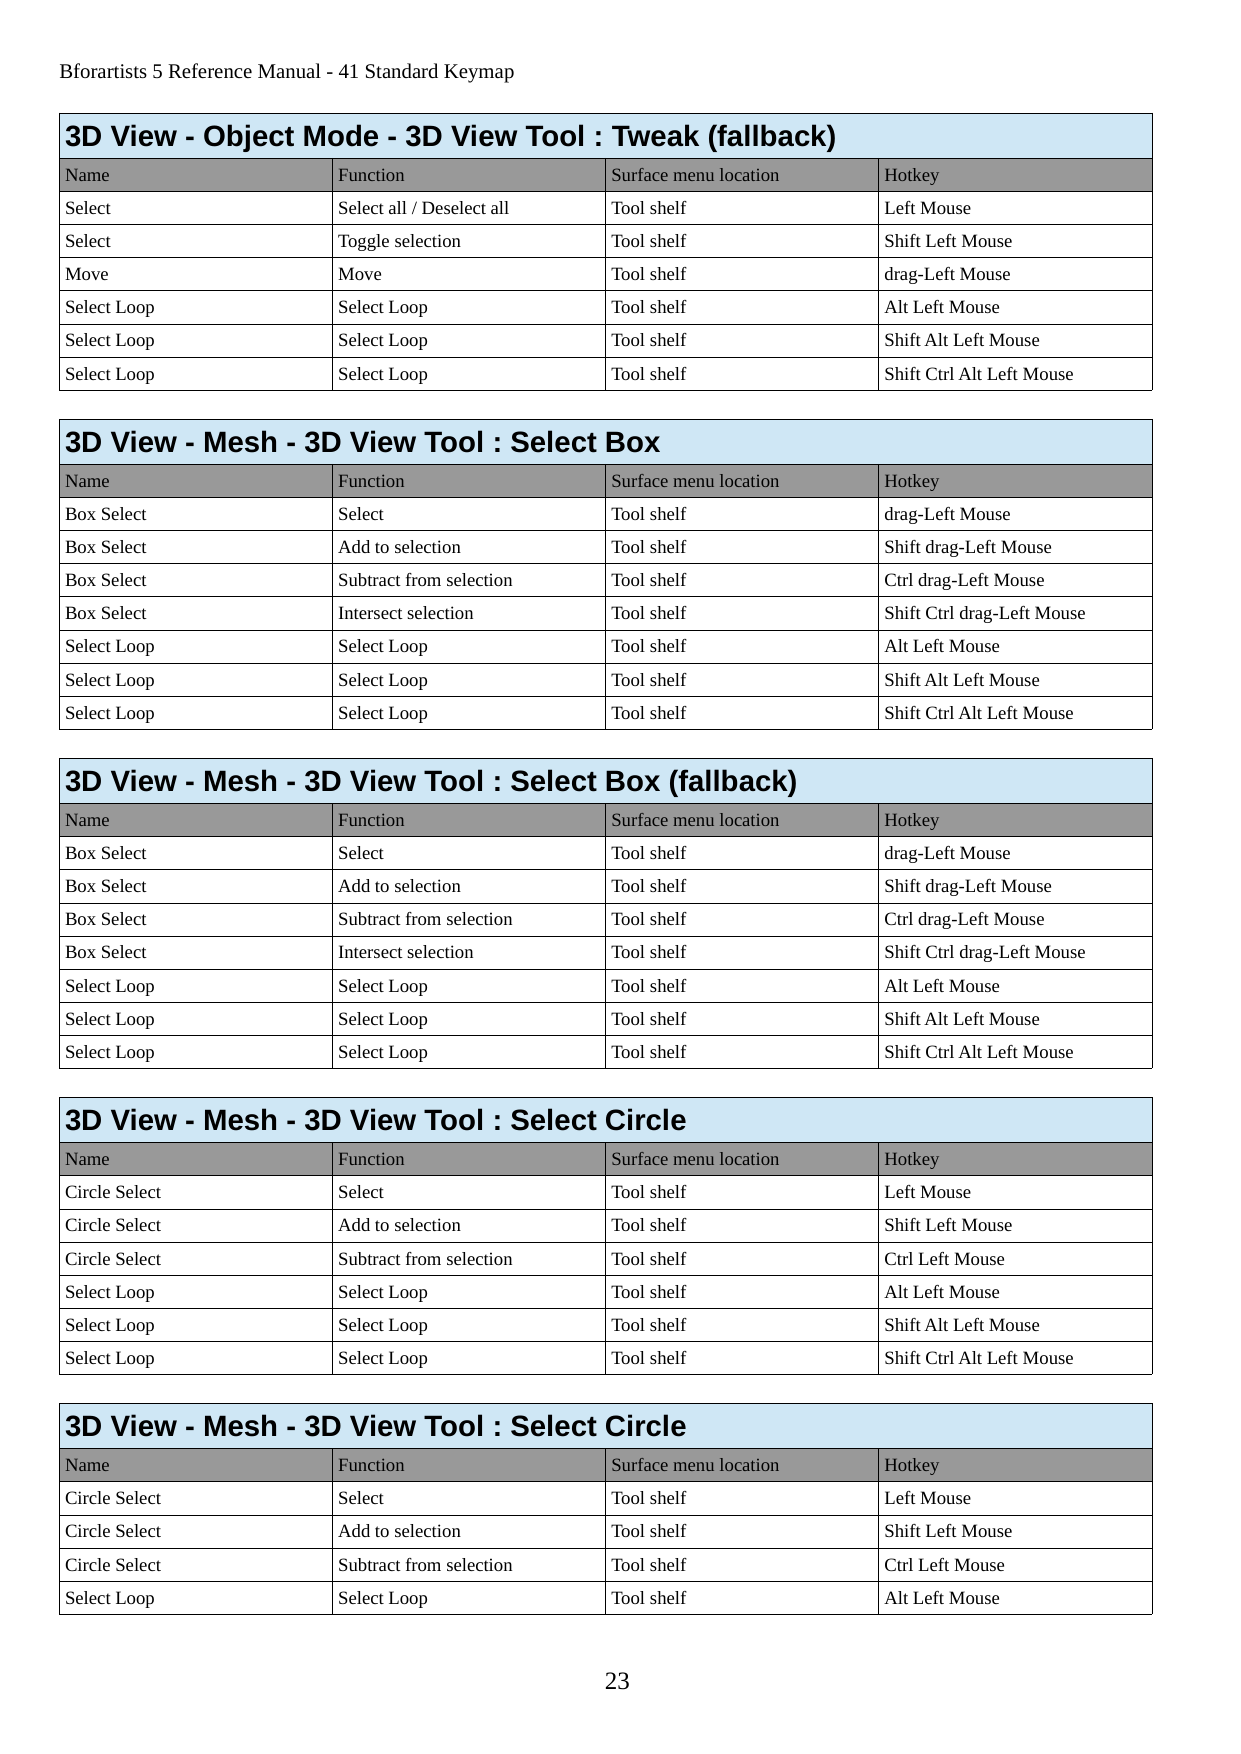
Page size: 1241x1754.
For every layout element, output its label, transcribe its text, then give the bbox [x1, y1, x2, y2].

table_cell Shift drag-Left Mouse [879, 870, 1152, 902]
table_cell Tool shelf [606, 498, 878, 530]
table_cell Intersect selection [333, 937, 605, 969]
table_cell Select Loop [60, 325, 332, 357]
table_cell Select Loop [333, 1582, 605, 1614]
table_cell Tool shelf [606, 904, 878, 936]
table_cell Select Loop [60, 1342, 332, 1374]
table_cell Ctrl drag-Left Mouse [879, 564, 1152, 596]
table_cell Tool shelf [606, 225, 878, 257]
table_cell Tool shelf [606, 1549, 878, 1581]
table_cell Function [333, 159, 605, 191]
table_cell Shift Left Mouse [879, 1516, 1152, 1548]
table_cell Tool shelf [606, 1309, 878, 1341]
table_cell Select Loop [60, 664, 332, 696]
table_cell Tool shelf [606, 1176, 878, 1208]
table_cell Select Loop [333, 325, 605, 357]
table_cell Select [333, 1482, 605, 1514]
table_cell Box Select [60, 564, 332, 596]
table_cell Tool shelf [606, 1342, 878, 1374]
table_cell Shift Ctrl Alt Left Mouse [879, 697, 1152, 729]
table_cell Select Loop [333, 631, 605, 663]
table_cell Tool shelf [606, 1036, 878, 1068]
table_cell Tool shelf [606, 697, 878, 729]
table_cell Shift Alt Left Mouse [879, 1309, 1152, 1341]
table_cell Add to selection [333, 1210, 605, 1242]
table_cell Select Loop [60, 697, 332, 729]
table_cell Name [60, 1449, 332, 1481]
table_cell Select Loop [333, 1003, 605, 1035]
table_cell Select [60, 225, 332, 257]
table_header 3D View - Mesh - 3D View Tool : Select Circle [60, 1098, 1152, 1142]
table_cell drag-Left Mouse [879, 258, 1152, 290]
table_cell Name [60, 1143, 332, 1175]
table_cell Select Loop [60, 1036, 332, 1068]
table_cell Surface menu location [606, 804, 878, 836]
table_cell Add to selection [333, 1516, 605, 1548]
table_cell Circle Select [60, 1516, 332, 1548]
table_cell Tool shelf [606, 597, 878, 629]
table_cell Box Select [60, 937, 332, 969]
table_cell Move [333, 258, 605, 290]
table_cell Select [333, 498, 605, 530]
table_cell Hotkey [879, 804, 1152, 836]
table_cell Tool shelf [606, 1276, 878, 1308]
table_cell Select Loop [60, 1309, 332, 1341]
table_cell Shift Ctrl Alt Left Mouse [879, 1036, 1152, 1068]
table_header 3D View - Mesh - 3D View Tool : Select Box (fallback) [60, 759, 1152, 803]
table_cell Select Loop [333, 291, 605, 323]
table_cell Intersect selection [333, 597, 605, 629]
table_cell Alt Left Mouse [879, 291, 1152, 323]
table_cell Hotkey [879, 1449, 1152, 1481]
table_header 3D View - Mesh - 3D View Tool : Select Circle [60, 1404, 1152, 1448]
table_cell Select Loop [60, 358, 332, 390]
table_cell Function [333, 1143, 605, 1175]
table_cell Shift Ctrl drag-Left Mouse [879, 597, 1152, 629]
table_cell Select Loop [60, 1003, 332, 1035]
table_cell Circle Select [60, 1243, 332, 1275]
table_cell Select Loop [60, 1582, 332, 1614]
table_cell Shift Alt Left Mouse [879, 664, 1152, 696]
table_cell Select Loop [333, 1276, 605, 1308]
table_cell Add to selection [333, 870, 605, 902]
table_cell Function [333, 804, 605, 836]
table_cell Shift Ctrl Alt Left Mouse [879, 358, 1152, 390]
table_cell Add to selection [333, 531, 605, 563]
table_cell Tool shelf [606, 837, 878, 869]
table_cell Tool shelf [606, 258, 878, 290]
table_cell Subtract from selection [333, 904, 605, 936]
table_header 3D View - Object Mode - 3D View Tool : Tweak (fallback) [60, 114, 1152, 158]
table_cell Tool shelf [606, 970, 878, 1002]
table_cell drag-Left Mouse [879, 837, 1152, 869]
table_cell Surface menu location [606, 1449, 878, 1481]
table_cell Left Mouse [879, 1176, 1152, 1208]
table_cell Shift drag-Left Mouse [879, 531, 1152, 563]
table_cell Tool shelf [606, 358, 878, 390]
table_cell Toggle selection [333, 225, 605, 257]
table_cell Box Select [60, 870, 332, 902]
table_cell Select Loop [60, 631, 332, 663]
table_cell Circle Select [60, 1210, 332, 1242]
table_cell Name [60, 159, 332, 191]
table_header 3D View - Mesh - 3D View Tool : Select Box [60, 420, 1152, 464]
table_cell drag-Left Mouse [879, 498, 1152, 530]
table_cell Shift Ctrl drag-Left Mouse [879, 937, 1152, 969]
table_cell Tool shelf [606, 870, 878, 902]
table_cell Select Loop [333, 1342, 605, 1374]
table_cell Shift Alt Left Mouse [879, 1003, 1152, 1035]
table_cell Tool shelf [606, 1516, 878, 1548]
table_cell Select Loop [60, 291, 332, 323]
table_cell Tool shelf [606, 192, 878, 224]
table_cell Alt Left Mouse [879, 631, 1152, 663]
table_cell Name [60, 465, 332, 497]
table_cell Select Loop [333, 358, 605, 390]
table_cell Move [60, 258, 332, 290]
table_cell Shift Left Mouse [879, 1210, 1152, 1242]
table_cell Function [333, 465, 605, 497]
table_cell Box Select [60, 904, 332, 936]
table_cell Select Loop [333, 697, 605, 729]
table_cell Shift Left Mouse [879, 225, 1152, 257]
table_cell Subtract from selection [333, 564, 605, 596]
table_cell Select [333, 837, 605, 869]
table_cell Select all / Deselect all [333, 192, 605, 224]
table_cell Ctrl Left Mouse [879, 1549, 1152, 1581]
table_cell Select Loop [333, 664, 605, 696]
table_cell Shift Ctrl Alt Left Mouse [879, 1342, 1152, 1374]
table_cell Hotkey [879, 465, 1152, 497]
table_cell Tool shelf [606, 1582, 878, 1614]
table_cell Left Mouse [879, 1482, 1152, 1514]
table_cell Ctrl drag-Left Mouse [879, 904, 1152, 936]
table_cell Box Select [60, 597, 332, 629]
table_cell Function [333, 1449, 605, 1481]
table_cell Tool shelf [606, 1003, 878, 1035]
table_cell Surface menu location [606, 1143, 878, 1175]
table_cell Tool shelf [606, 291, 878, 323]
table_cell Tool shelf [606, 1482, 878, 1514]
table_cell Alt Left Mouse [879, 1582, 1152, 1614]
table_cell Hotkey [879, 159, 1152, 191]
table_cell Hotkey [879, 1143, 1152, 1175]
table_cell Subtract from selection [333, 1549, 605, 1581]
table_cell Select Loop [333, 1309, 605, 1341]
table_cell Tool shelf [606, 631, 878, 663]
table_cell Tool shelf [606, 325, 878, 357]
table_cell Name [60, 804, 332, 836]
table_cell Surface menu location [606, 159, 878, 191]
table_cell Ctrl Left Mouse [879, 1243, 1152, 1275]
table_cell Tool shelf [606, 1243, 878, 1275]
table_cell Tool shelf [606, 937, 878, 969]
table_cell Subtract from selection [333, 1243, 605, 1275]
table_cell Alt Left Mouse [879, 970, 1152, 1002]
table_cell Tool shelf [606, 664, 878, 696]
table_cell Circle Select [60, 1482, 332, 1514]
table_cell Left Mouse [879, 192, 1152, 224]
table_cell Tool shelf [606, 564, 878, 596]
table_cell Select Loop [60, 970, 332, 1002]
table_cell Tool shelf [606, 531, 878, 563]
table_cell Box Select [60, 837, 332, 869]
table_cell Tool shelf [606, 1210, 878, 1242]
table_cell Select [333, 1176, 605, 1208]
table_cell Surface menu location [606, 465, 878, 497]
table_cell Circle Select [60, 1549, 332, 1581]
table_cell Alt Left Mouse [879, 1276, 1152, 1308]
table_cell Box Select [60, 531, 332, 563]
table_cell Box Select [60, 498, 332, 530]
table_cell Shift Alt Left Mouse [879, 325, 1152, 357]
table_cell Select Loop [60, 1276, 332, 1308]
table_cell Select [60, 192, 332, 224]
table_cell Select Loop [333, 1036, 605, 1068]
table_cell Select Loop [333, 970, 605, 1002]
table_cell Circle Select [60, 1176, 332, 1208]
